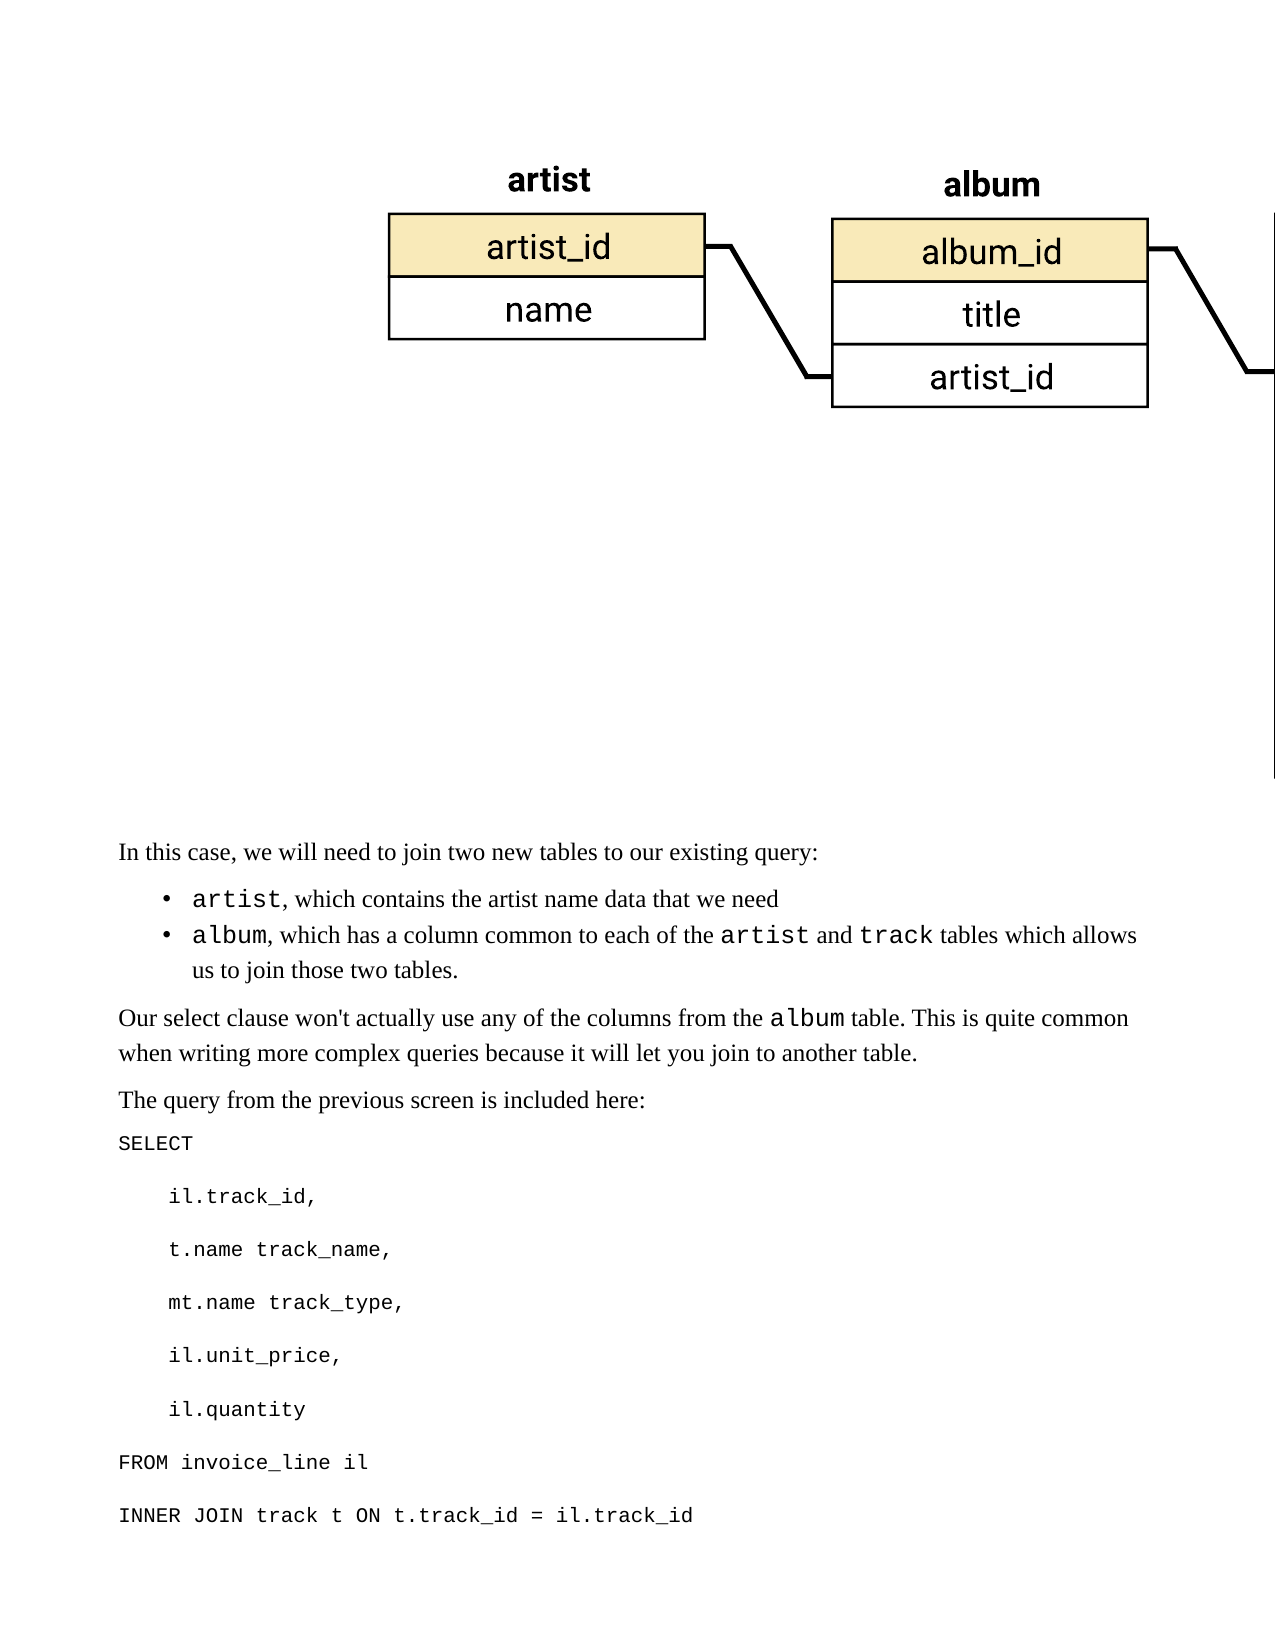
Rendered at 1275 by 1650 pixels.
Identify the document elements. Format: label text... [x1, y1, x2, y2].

text SELECT [118, 1133, 1157, 1157]
text FROM invoice_line il [118, 1452, 1157, 1475]
list artist, which contains the artist name data that we need [162, 884, 1157, 915]
text In this case, we will need to join two new tables to our existing query: [118, 837, 1157, 866]
text Our select clause won't actually use any of the columns from the album table. This is quite common when writing more complex queries because it will let you join to another table. [118, 1003, 1157, 1067]
text The query from the previous screen is included here: [118, 1085, 1157, 1114]
text t.name track_name, [118, 1239, 1157, 1263]
list album, which has a column common to each of the artist and track tables which allows us to join those two tables. [162, 920, 1157, 984]
text il.quantity [118, 1399, 1157, 1422]
text INNER JOIN track t ON t.track_id = il.track_id [118, 1505, 1157, 1528]
text mt.name track_type, [118, 1292, 1157, 1316]
text il.track_id, [118, 1186, 1157, 1210]
text il.unit_price, [118, 1346, 1157, 1369]
